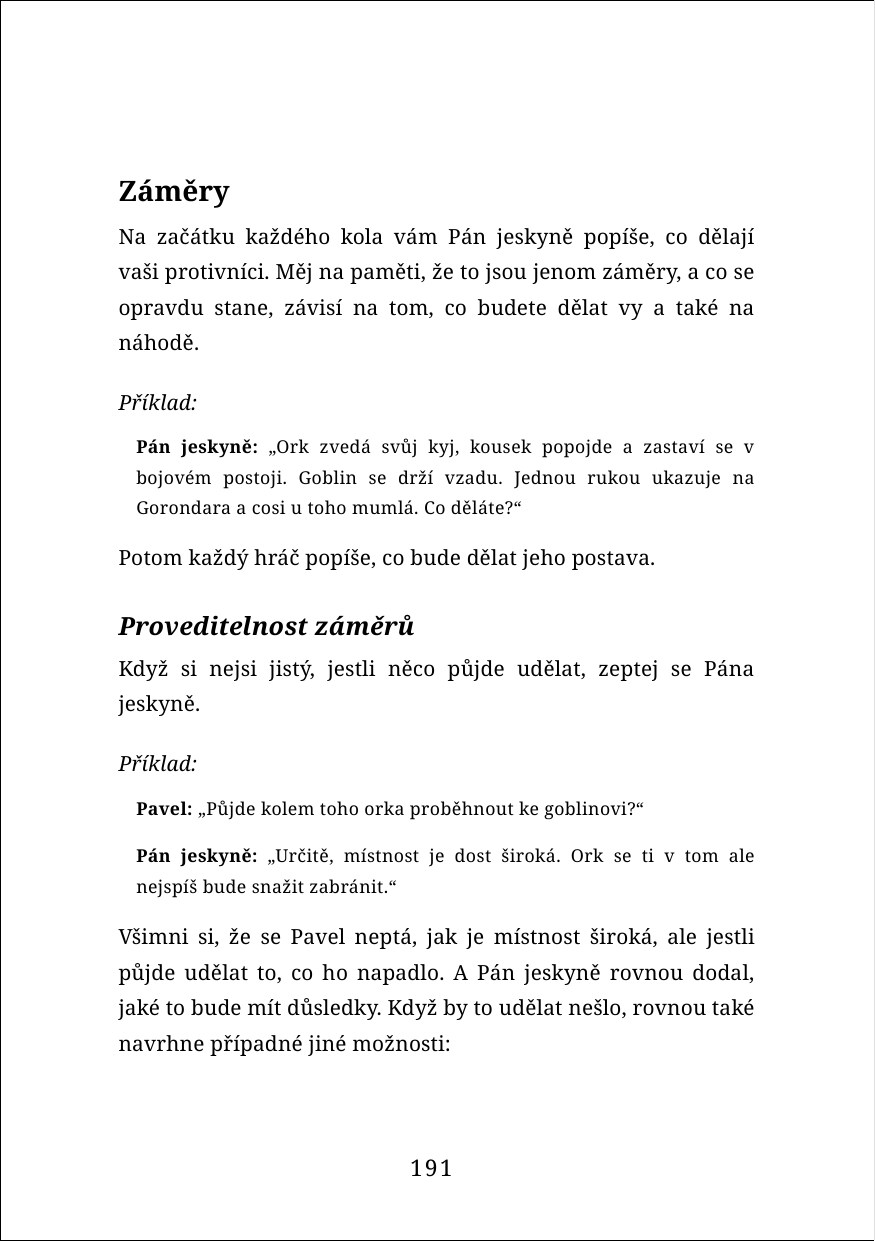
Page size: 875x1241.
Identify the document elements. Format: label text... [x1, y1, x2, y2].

text Všimni si, že se Pavel neptá, jak je místnost široká, ale jestli půjde udělat to, co ho napadlo. A Pán jeskyně rovnou dodal, jaké to bude mít důsledky. Když by to udělat nešlo, rovnou také navrhne případné jiné možnosti: [118, 922, 756, 1057]
text Pán jeskyně: „Určitě, místnost je dost široká. Ork se ti v tom ale nejspíš bude snažit zabránit.“ [136, 844, 756, 898]
text Příklad: [118, 388, 756, 416]
text Potom každý hráč popíše, co bude dělat jeho postava. [118, 543, 756, 572]
subtitle Záměry [118, 172, 756, 210]
text Když si nejsi jistý, jestli něco půjde udělat, zeptej se Pána jeskyně. [118, 654, 756, 718]
subtitle Proveditelnost záměrů [118, 608, 756, 642]
text Pavel: „Půjde kolem toho orka proběhnout ke goblinovi?“ [136, 796, 756, 820]
text Na začátku každého kola vám Pán jeskyně popíše, co dělají vaši protivníci. Měj na paměti, že to jsou jenom záměry, a co se opravdu stane, závisí na tom, co budete dělat vy a také na náhodě. [118, 222, 756, 357]
text Pán jeskyně: „Ork zvedá svůj kyj, kousek popojde a zastaví se v bojovém postoji. Goblin se drží vzadu. Jednou rukou ukazuje na Gorondara a cosi u toho mumlá. Co děláte?“ [136, 435, 756, 519]
text Příklad: [118, 749, 756, 777]
